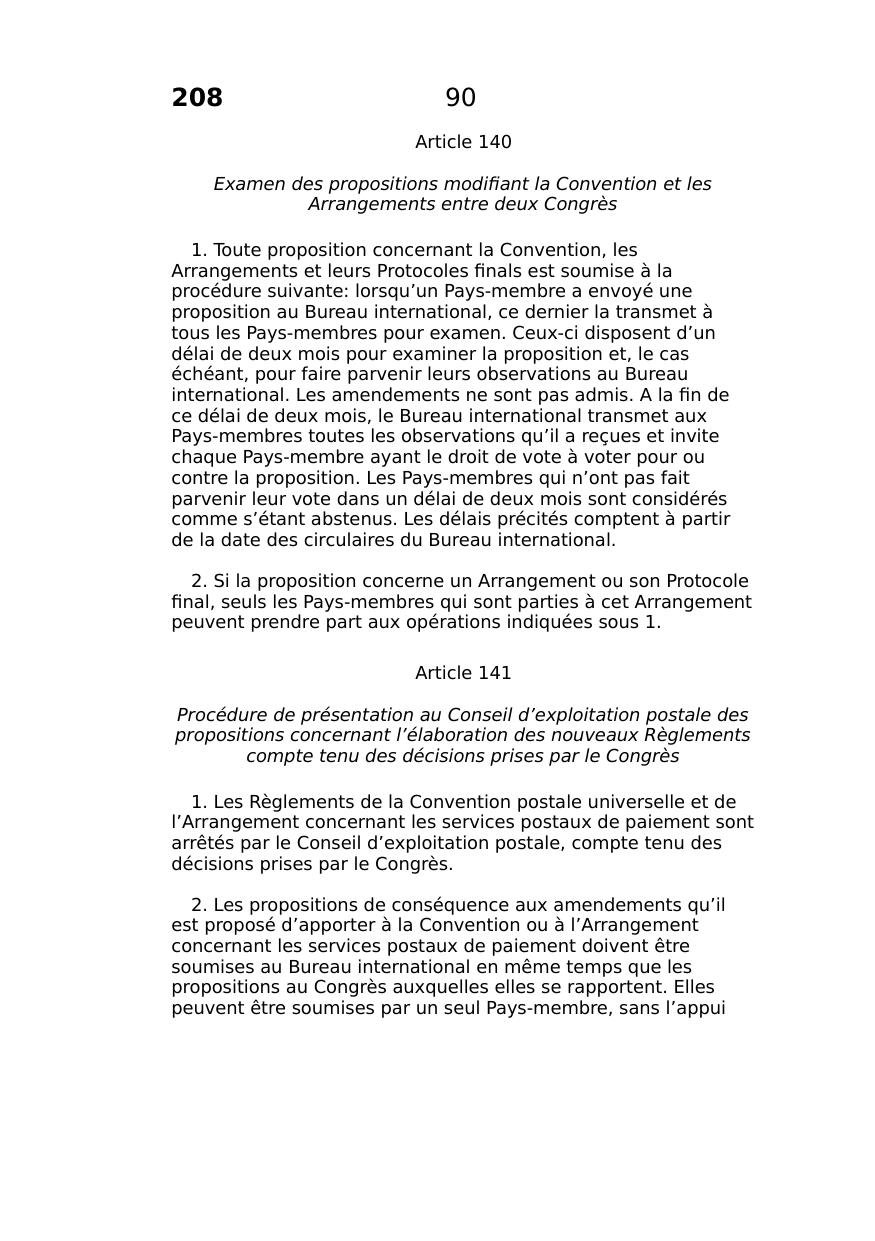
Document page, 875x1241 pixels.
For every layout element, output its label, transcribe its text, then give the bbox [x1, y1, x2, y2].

text 2. Les propositions de conséquence aux amendements qu’il est proposé d’apporter à la Convention ou à l’Arrangement concernant les services postaux de paiement doivent être soumises au Bureau international en même temps que les propositions au Congrès auxquelles elles se rapportent. Elles peuvent être soumises par un seul Pays-membre, sans l’appui [171, 894, 756, 1019]
text 2. Si la proposition concerne un Arrangement ou son Protocole final, seuls les Pays-membres qui sont parties à cet Arrangement peuvent prendre part aux opérations indiquées sous 1. [171, 571, 756, 633]
subtitle Article 140 Examen des propositions modifiant la Convention et les Arrangements entre deux Congrès [171, 132, 756, 215]
subtitle Article 141 Procédure de présentation au Conseil d’exploitation postale des propositions concernant l’élaboration des nouveaux Règlements compte tenu des décisions prises par le Congrès [171, 663, 756, 767]
text 1. Les Règlements de la Convention postale universelle et de l’Arrangement concernant les services postaux de paiement sont arrêtés par le Conseil d’exploitation postale, compte tenu des décisions prises par le Congrès. [171, 792, 756, 874]
text 1. Toute proposition concernant la Convention, les Arrangements et leurs Protocoles finals est soumise à la procédure suivante: lorsqu’un Pays-membre a envoyé une proposition au Bureau international, ce dernier la transmet à tous les Pays-membres pour examen. Ceux-ci disposent d’un délai de deux mois pour examiner la proposition et, le cas échéant, pour faire parvenir leurs observations au Bureau international. Les amendements ne sont pas admis. A la fin de ce délai de deux mois, le Bureau international transmet aux Pays-membres toutes les observations qu’il a reçues et invite chaque Pays-membre ayant le droit de vote à voter pour ou contre la proposition. Les Pays-membres qui n’ont pas fait parvenir leur vote dans un délai de deux mois sont considérés comme s’étant abstenus. Les délais précités comptent à partir de la date des circulaires du Bureau international. [171, 240, 756, 551]
